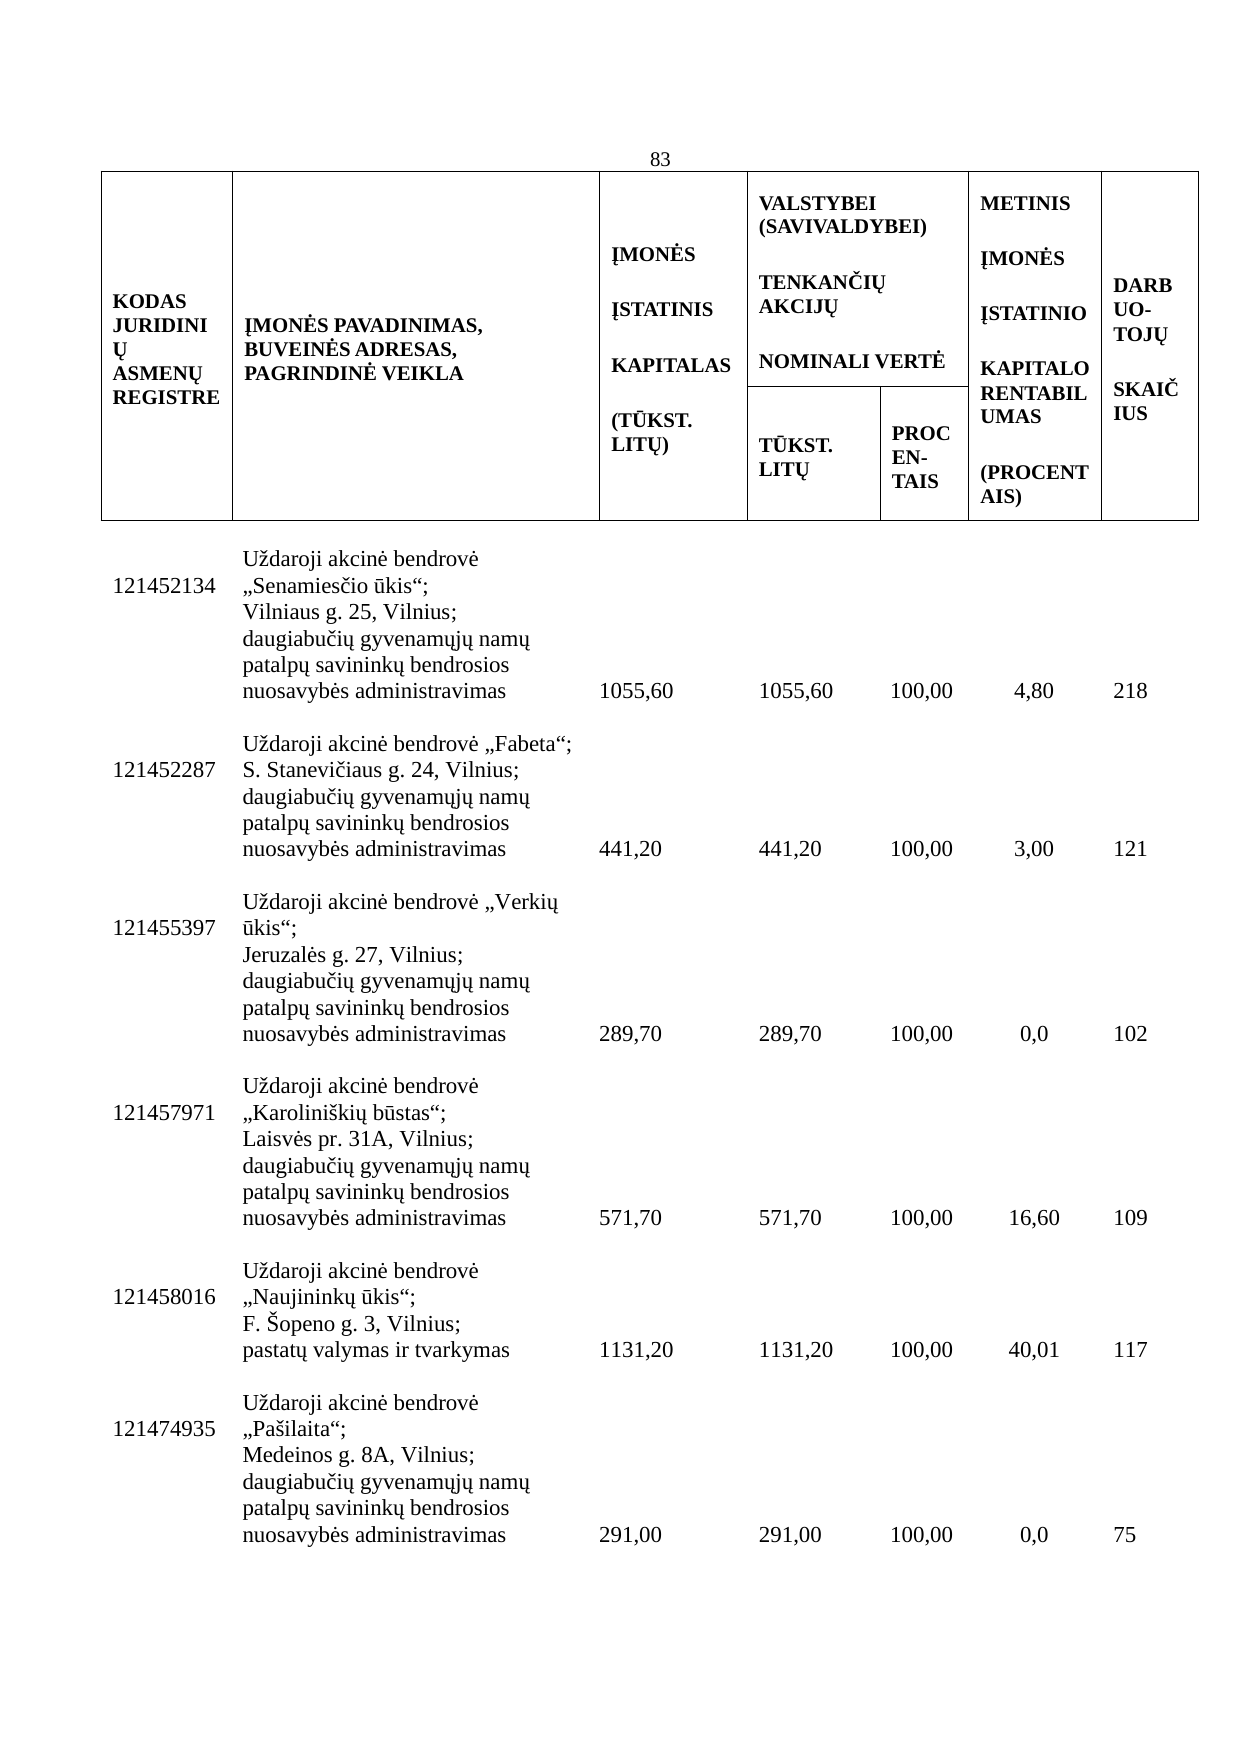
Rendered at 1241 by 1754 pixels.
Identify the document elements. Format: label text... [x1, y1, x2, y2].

table_cell 109 [1102, 1073, 1198, 1231]
table_cell 100,00 [879, 730, 966, 862]
table_cell 100,00 [879, 1257, 966, 1362]
table_cell 16,60 [966, 1073, 1102, 1231]
table_cell [101, 1046, 1198, 1073]
table_cell [101, 1231, 1198, 1257]
table_cell 102 [1102, 888, 1198, 1046]
table_cell 121452134 [101, 546, 231, 704]
table_cell 121474935 [101, 1389, 231, 1547]
table_cell [101, 862, 1198, 888]
table_cell [101, 1547, 1198, 1573]
table_cell 441,20 [748, 730, 879, 862]
table_cell 1131,20 [748, 1257, 879, 1362]
table_cell 100,00 [879, 1073, 966, 1231]
table_cell 291,00 [588, 1389, 747, 1547]
table_cell [101, 704, 1198, 730]
table_cell 289,70 [748, 888, 879, 1046]
table_cell 100,00 [879, 546, 966, 704]
table_cell 100,00 [879, 888, 966, 1046]
table_cell 1055,60 [748, 546, 879, 704]
table_cell 289,70 [588, 888, 747, 1046]
table_cell 100,00 [879, 1389, 966, 1547]
table_cell Uždaroji akcinė bendrovė „Naujininkų ūkis“; F. Šopeno g. 3, Vilnius; pastatų valymas ir tvarkymas [231, 1257, 588, 1362]
table_cell 4,80 [966, 546, 1102, 704]
table_cell Uždaroji akcinė bendrovė „Senamiesčio ūkis“; Vilniaus g. 25, Vilnius; daugiabučių gyvenamųjų namų patalpų savininkų bendrosios nuosavybės administravimas [231, 546, 588, 704]
table_cell 0,0 [966, 888, 1102, 1046]
table_cell 117 [1102, 1257, 1198, 1362]
table_cell 0,0 [966, 1389, 1102, 1547]
table_cell Uždaroji akcinė bendrovė „Pašilaita“; Medeinos g. 8A, Vilnius; daugiabučių gyvenamųjų namų patalpų savininkų bendrosios nuosavybės administravimas [231, 1389, 588, 1547]
table_cell 441,20 [588, 730, 747, 862]
table_cell 121452287 [101, 730, 231, 862]
table_cell Uždaroji akcinė bendrovė „Fabeta“; S. Stanevičiaus g. 24, Vilnius; daugiabučių gyvenamųjų namų patalpų savininkų bendrosios nuosavybės administravimas [231, 730, 588, 862]
table_cell 571,70 [588, 1073, 747, 1231]
table_cell [101, 1363, 1198, 1389]
table_cell 75 [1102, 1389, 1198, 1547]
table_cell 571,70 [748, 1073, 879, 1231]
table_cell 1055,60 [588, 546, 747, 704]
table_cell Uždaroji akcinė bendrovė „Verkių ūkis“; Jeruzalės g. 27, Vilnius; daugiabučių gyvenamųjų namų patalpų savininkų bendrosios nuosavybės administravimas [231, 888, 588, 1046]
table_cell 40,01 [966, 1257, 1102, 1362]
table_cell 3,00 [966, 730, 1102, 862]
table_cell 121457971 [101, 1073, 231, 1231]
table_cell 121458016 [101, 1257, 231, 1362]
table_cell 121455397 [101, 888, 231, 1046]
table_cell 218 [1102, 546, 1198, 704]
table_cell 121 [1102, 730, 1198, 862]
table_cell 1131,20 [588, 1257, 747, 1362]
table_cell Uždaroji akcinė bendrovė „Karoliniškių būstas“; Laisvės pr. 31A, Vilnius; daugiabučių gyvenamųjų namų patalpų savininkų bendrosios nuosavybės administravimas [231, 1073, 588, 1231]
table_cell 291,00 [748, 1389, 879, 1547]
